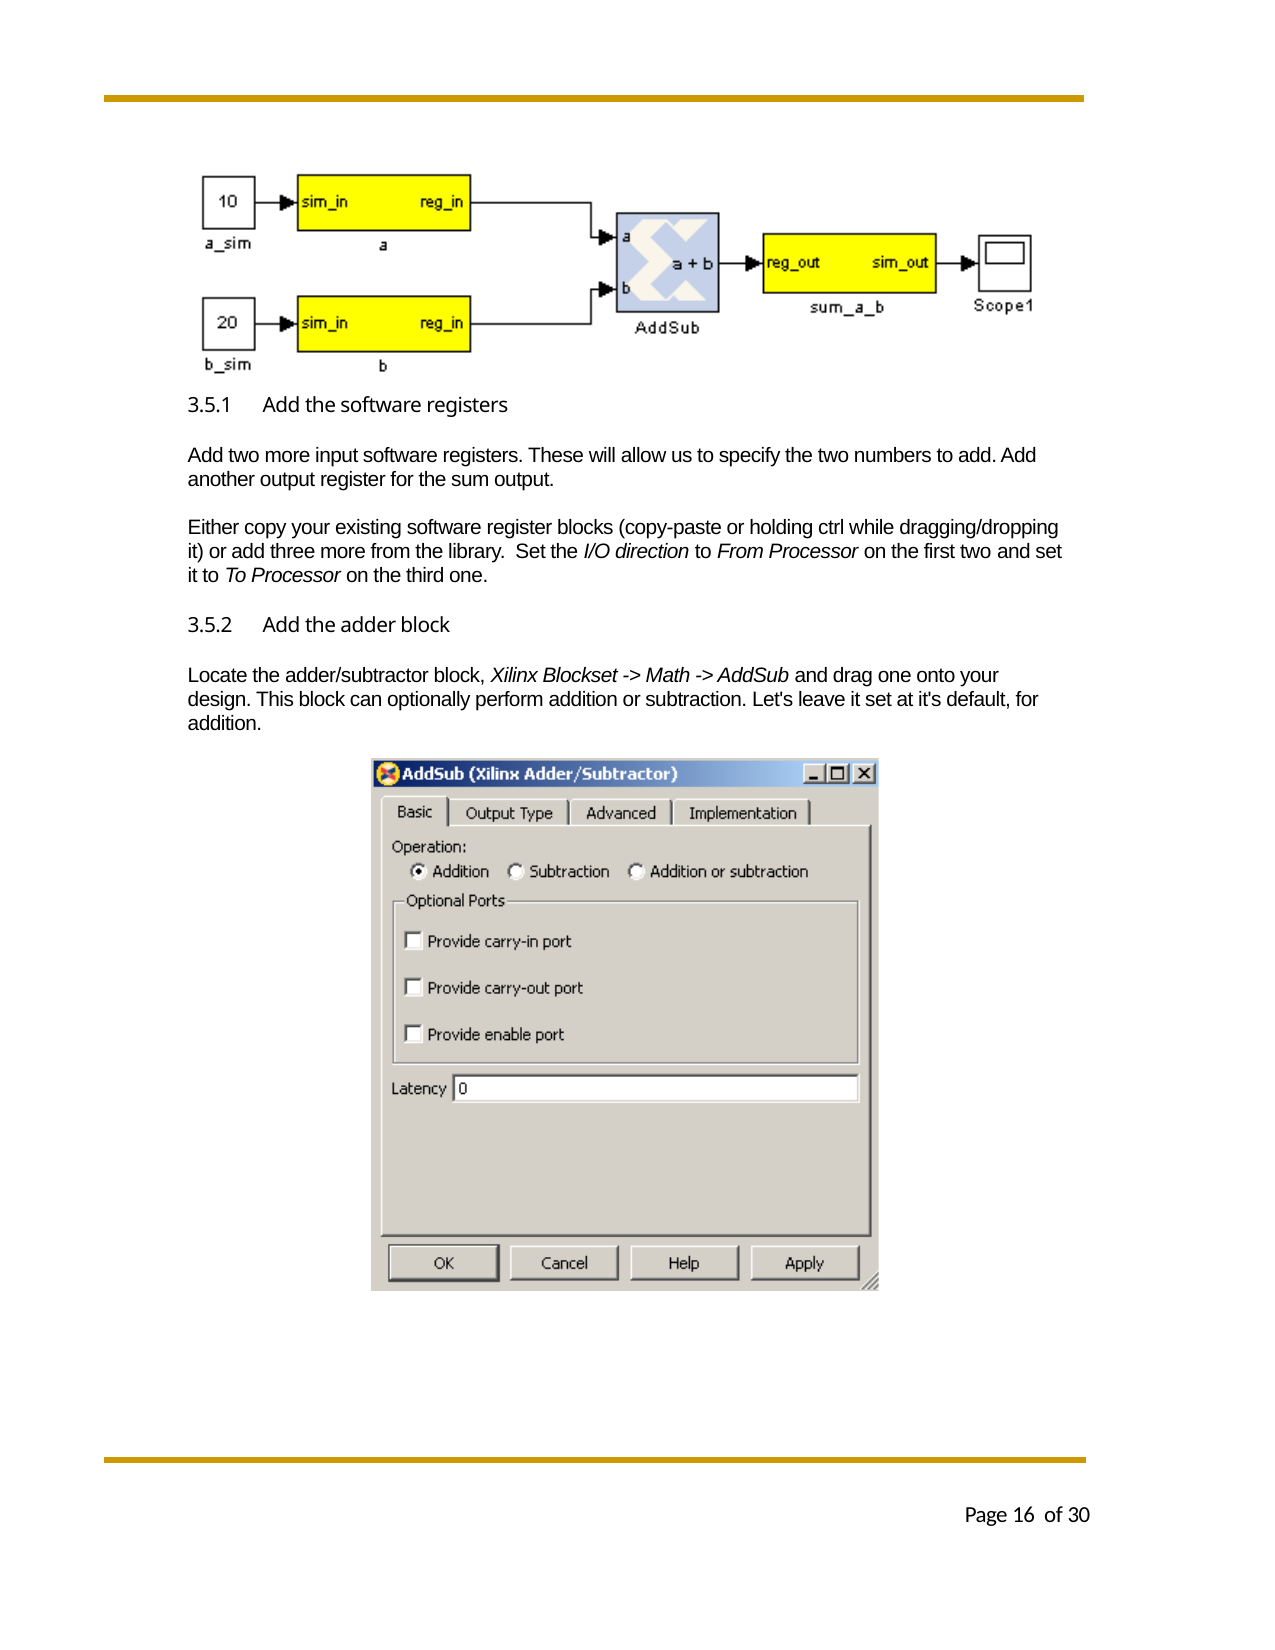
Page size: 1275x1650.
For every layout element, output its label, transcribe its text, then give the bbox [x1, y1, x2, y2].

text Add two more input software registers. These will allow us to specify the two numbers to add. Add another output register for the sum output. [187, 443, 1062, 491]
subtitle [187, 155, 1062, 159]
subtitle Add the adder block [187, 611, 1062, 639]
text Either copy your existing software register blocks (copy-paste or holding ctrl while dragging/dropping it) or add three more from the library. Set the I/O direction to From Processor on the first two and set it to To Processor on the third one. [187, 515, 1062, 587]
text Locate the adder/subtractor block, Xilinx Blockset -> Math -> AddSub and drag one onto your design. This block can optionally perform addition or subtraction. Let's leave it set at it's default, for addition. [187, 663, 1062, 735]
subtitle Add the software registers [187, 391, 1062, 419]
